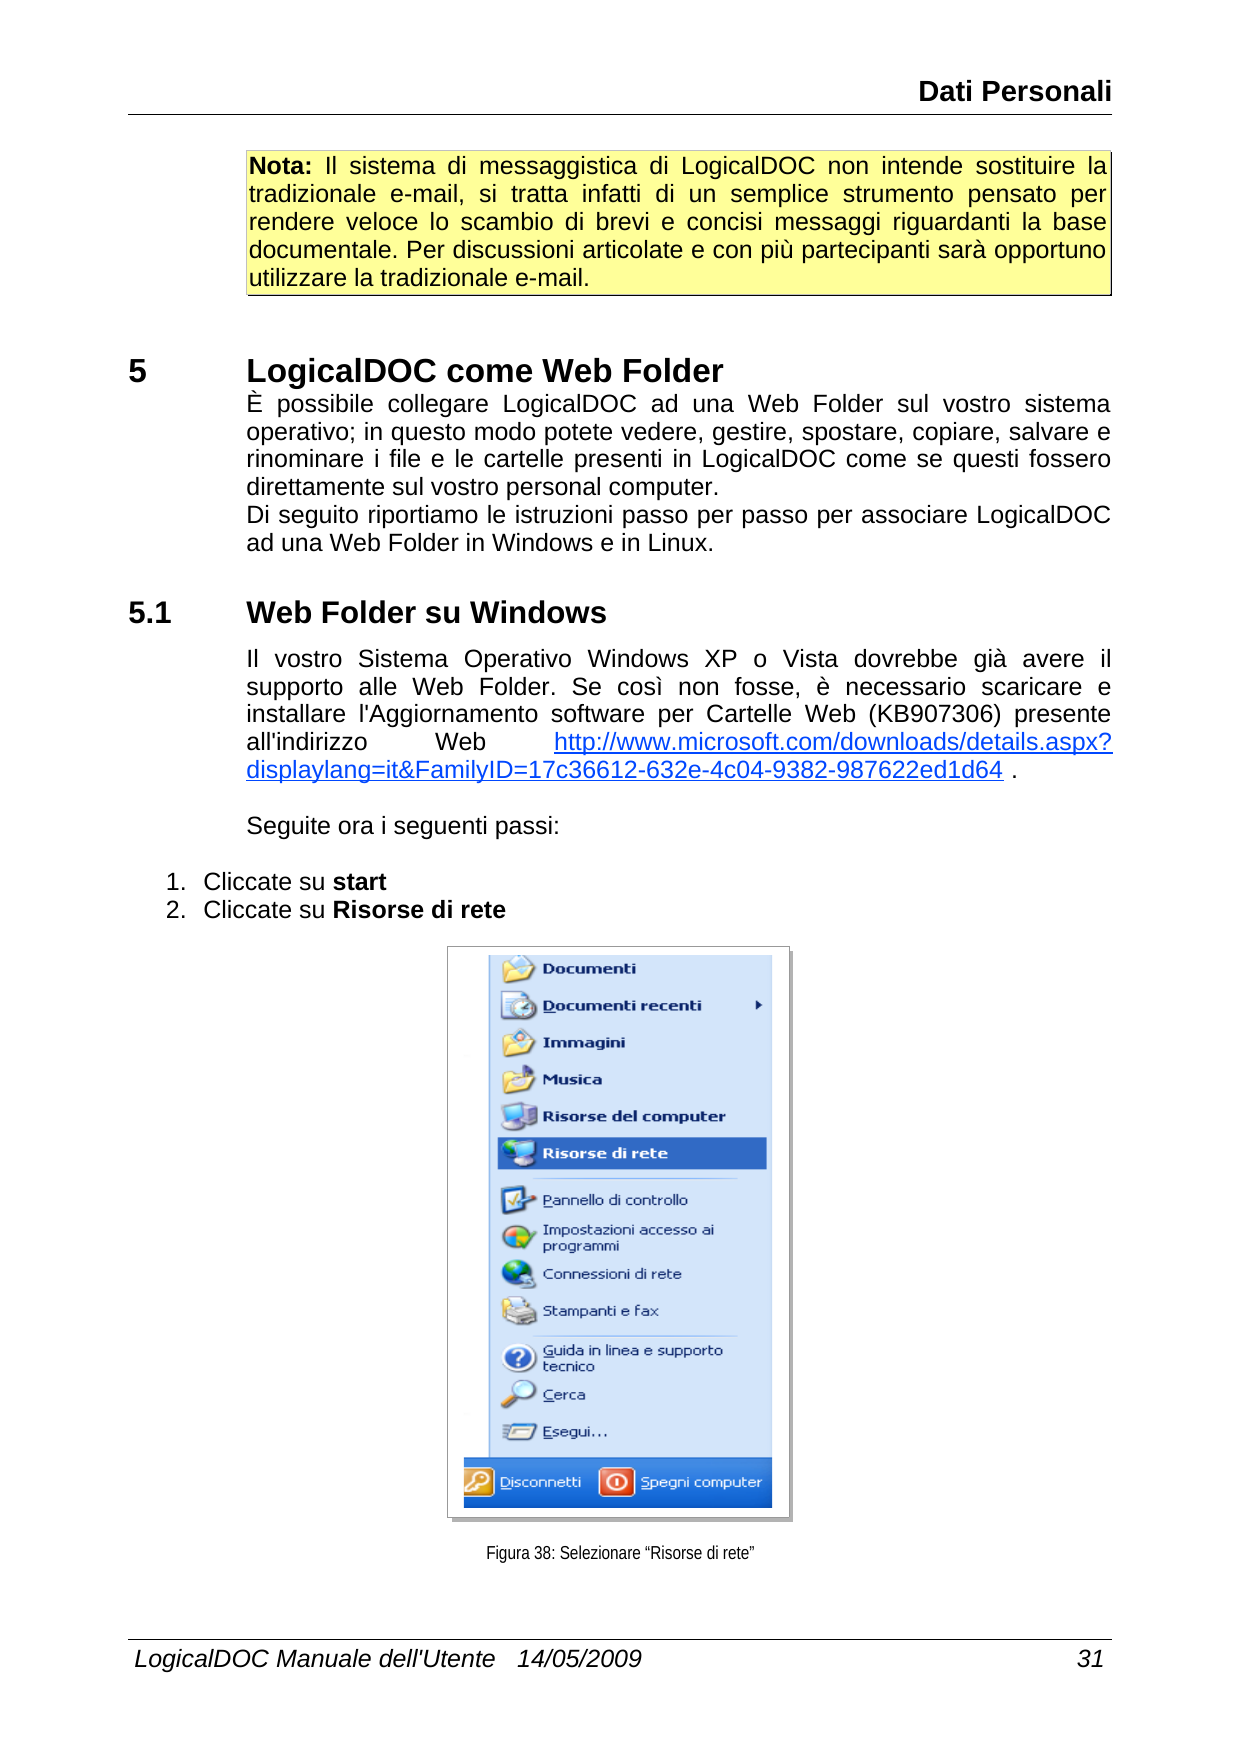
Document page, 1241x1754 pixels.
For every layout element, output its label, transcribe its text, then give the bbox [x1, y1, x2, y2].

picture [463, 955, 773, 1508]
list Cliccate su Risorse di rete [166, 896, 1112, 923]
text Di seguito riportiamo le istruzioni passo per passo per associare LogicalDOC ad una Web Folder in Windows e in Linux. [246, 501, 1112, 557]
subtitle Web Folder su Windows [128, 595, 1112, 629]
text Seguite ora i seguenti passi: [246, 812, 1112, 840]
text Il vostro Sistema Operativo Windows XP o Vista dovrebbe già avere il supporto alle Web Folder. Se così non fosse, è necessario scaricare e installare l'Aggiornamento software per Cartelle Web (KB907306) presente all'indirizzo Web http://www.microsoft.com/downloads/details.aspx?displaylang=it&FamilyID=17c36612-632e-4c04-9382-987622ed1d64 . [246, 644, 1112, 784]
list Cliccate su start [166, 868, 1112, 896]
text Figura 38: Selezionare “Risorse di rete” [431, 1541, 809, 1563]
text Nota: Il sistema di messaggistica di LogicalDOC non intende sostituire la tradizionale e-mail, si tratta infatti di un semplice strumento pensato per rendere veloce lo scambio di brevi e concisi messaggi riguardanti la base documentale. Per discussioni articolate e con più partecipanti sarà opportuno utilizzare la tradizionale e-mail. [247, 151, 1110, 294]
subtitle LogicalDOC come Web Folder [128, 352, 1112, 389]
text È possibile collegare LogicalDOC ad una Web Folder sul vostro sistema operativo; in questo modo potete vedere, gestire, spostare, copiare, salvare e rinominare i file e le cartelle presenti in LogicalDOC come se questi fossero direttamente sul vostro personal computer. [246, 389, 1112, 501]
